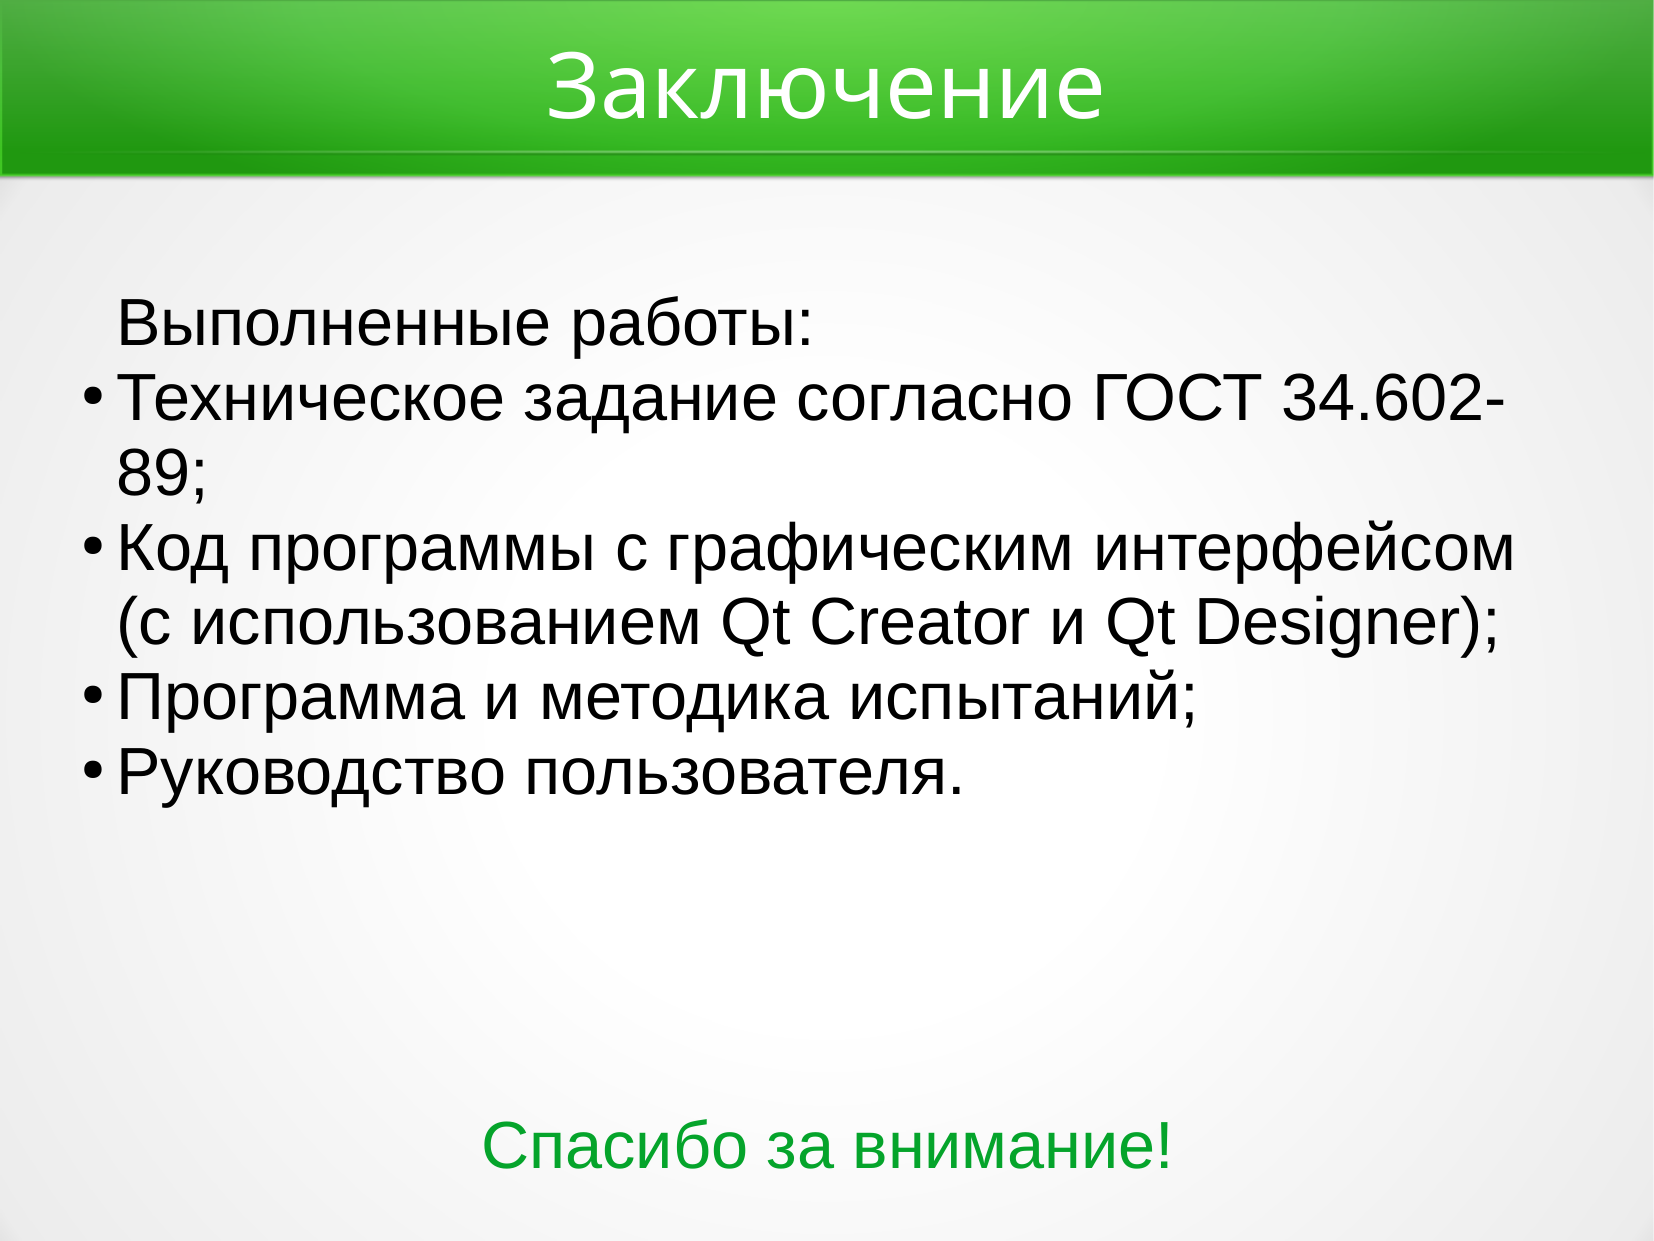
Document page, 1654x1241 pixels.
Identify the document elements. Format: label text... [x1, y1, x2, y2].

title Заключение [82, 11, 1571, 154]
text_box Выполненные работы: Техническое задание согласно ГОСТ 34.602-89; Код программы с графическим интерфейсом (с использованием Qt Creator и Qt Designer); Программа и методика испытаний; Руководство пользователя. Спасибо за внимание! [66, 277, 1590, 1241]
picture [0, 0, 1654, 1241]
